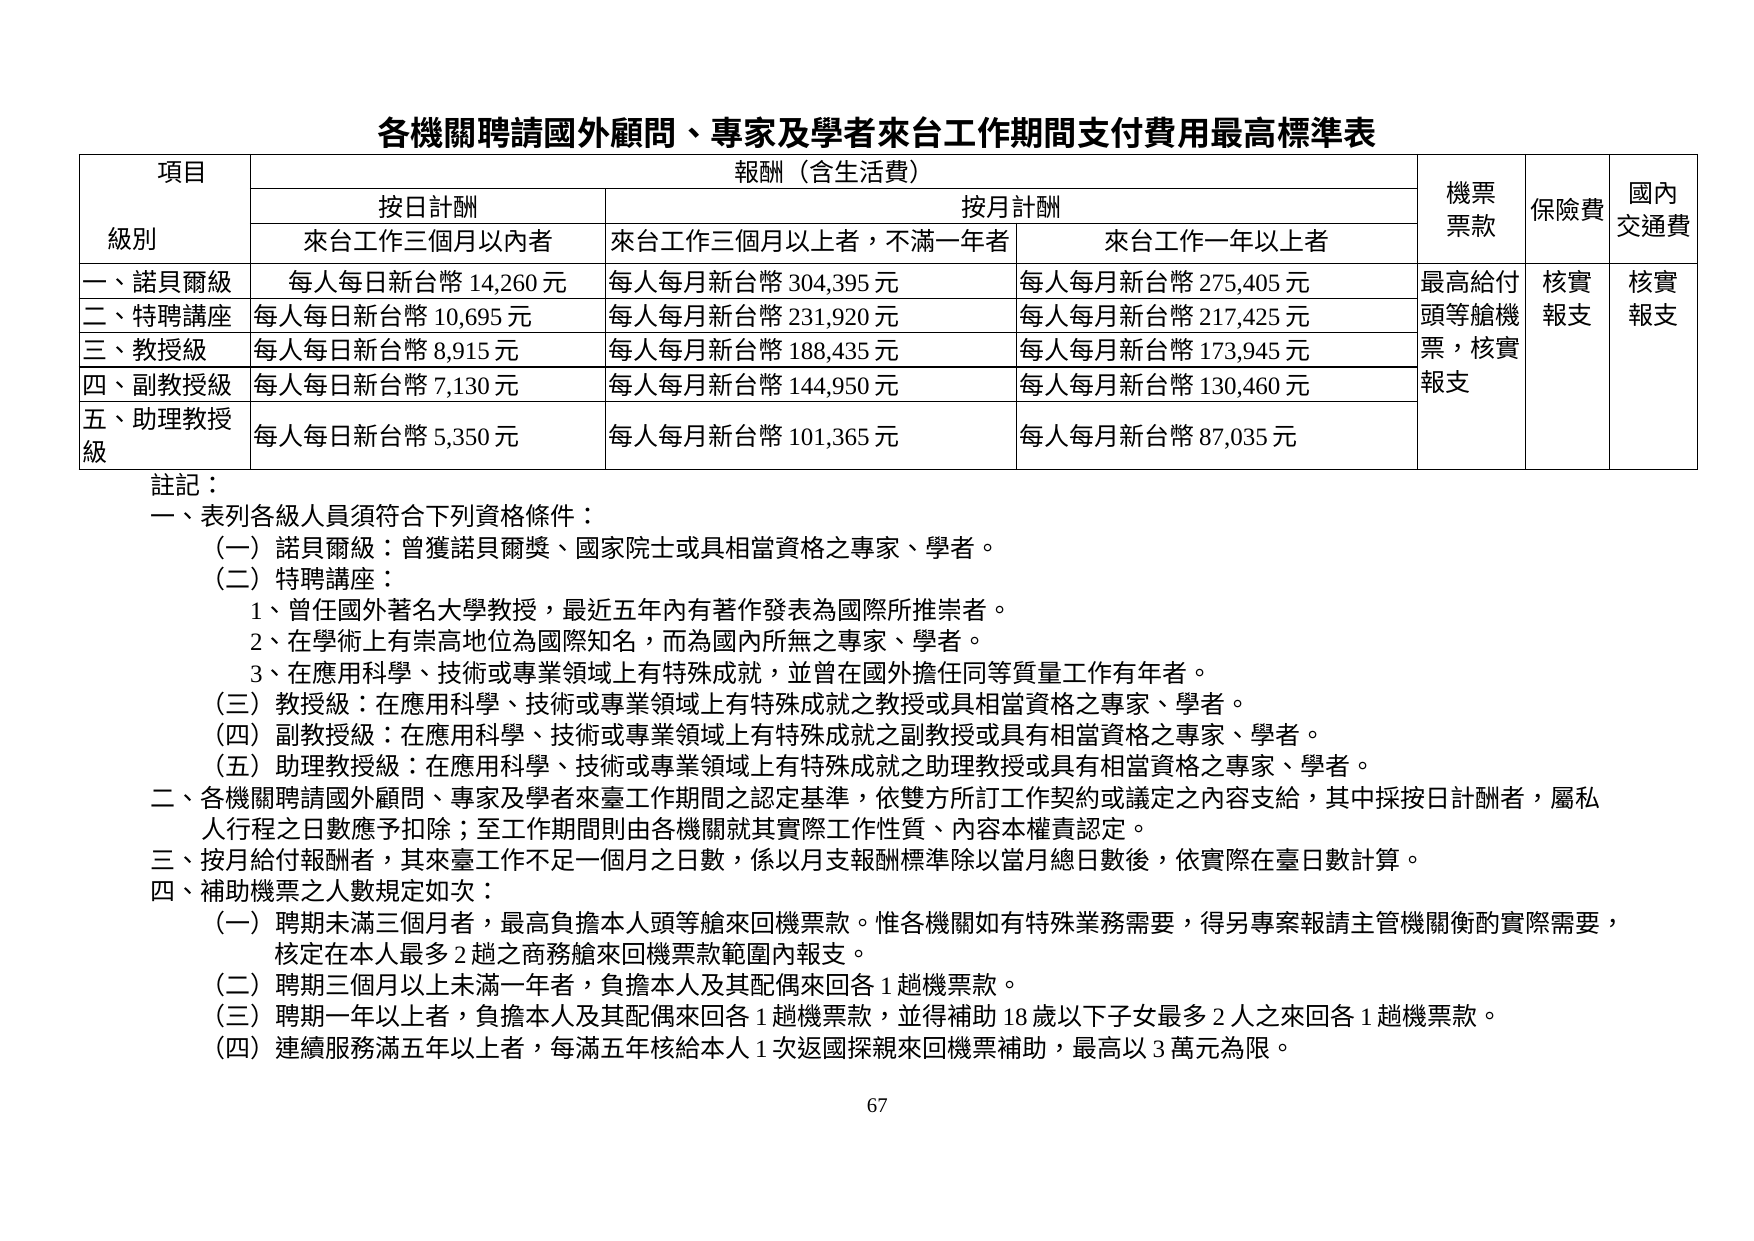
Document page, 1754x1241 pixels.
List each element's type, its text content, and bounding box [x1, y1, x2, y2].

table_header 保險費 [1526, 155, 1609, 263]
text 二、各機關聘請國外顧問、專家及學者來臺工作期間之認定基準，依雙方所訂工作契約或議定之內容支給，其中採按日計酬者，屬私人行程之日數應予扣除；至工作期間則由各機關就其實際工作性質、內容本權責認定。 [150, 782, 1604, 844]
text 一、表列各級人員須符合下列資格條件： [150, 501, 1604, 532]
table_cell 來台工作一年以上者 [1017, 224, 1417, 263]
table_header 報酬（含生活費） [251, 155, 1417, 188]
table_cell 三、教授級 [80, 333, 250, 366]
text （四）副教授級：在應用科學、技術或專業領域上有特殊成就之副教授或具有相當資格之專家、學者。 [150, 719, 1604, 751]
table_header 機票 票款 [1418, 155, 1525, 263]
text 各機關聘請國外顧問、專家及學者來台工作期間支付費用最高標準表 [150, 112, 1604, 154]
text （一）諾貝爾級：曾獲諾貝爾獎、國家院士或具相當資格之專家、學者。 [150, 532, 1604, 563]
table_cell 四、副教授級 [80, 368, 250, 401]
text （二）聘期三個月以上未滿一年者，負擔本人及其配偶來回各1趟機票款。 [200, 969, 1604, 1001]
text 1、曾任國外著名大學教授，最近五年內有著作發表為國際所推崇者。 [212, 594, 1604, 626]
table_cell 每人每日新台幣8,915元 [251, 333, 605, 366]
text （三）聘期一年以上者，負擔本人及其配偶來回各1趟機票款，並得補助18歲以下子女最多2人之來回各1趟機票款。 [200, 1001, 1604, 1032]
table_cell 來台工作三個月以上者，不滿一年者 [606, 224, 1016, 263]
table_cell 每人每月新台幣217,425元 [1017, 299, 1417, 332]
table_cell 每人每月新台幣130,460元 [1017, 368, 1417, 401]
table_header 項目 級別 [80, 155, 250, 263]
table_cell 按月計酬 [606, 189, 1417, 223]
table_header 國內 交通費 [1610, 155, 1697, 263]
table_cell 每人每日新台幣10,695元 [251, 299, 605, 332]
text 2、在學術上有崇高地位為國際知名，而為國內所無之專家、學者。 [212, 626, 1604, 657]
table_cell 核實 報支 [1526, 264, 1609, 468]
table_cell 每人每月新台幣231,920元 [606, 299, 1016, 332]
text 三、按月給付報酬者，其來臺工作不足一個月之日數，係以月支報酬標準除以當月總日數後，依實際在臺日數計算。 [150, 844, 1604, 876]
table_cell 最高給付頭等艙機票，核實報支 [1418, 264, 1525, 468]
table_cell 來台工作三個月以內者 [251, 224, 605, 263]
table_cell 每人每月新台幣275,405元 [1017, 264, 1417, 298]
text 3、在應用科學、技術或專業領域上有特殊成就，並曾在國外擔任同等質量工作有年者。 [212, 657, 1604, 688]
table_cell 核實 報支 [1610, 264, 1697, 468]
table_cell 一、諾貝爾級 [80, 264, 250, 298]
table_cell 二、特聘講座 [80, 299, 250, 332]
text （一）聘期未滿三個月者，最高負擔本人頭等艙來回機票款。惟各機關如有特殊業務需要，得另專案報請主管機關衡酌實際需要，核定在本人最多2趟之商務艙來回機票款範圍內報支。 [200, 907, 1604, 969]
table_cell 每人每月新台幣144,950元 [606, 368, 1016, 401]
table_cell 每人每日新台幣5,350元 [251, 402, 605, 468]
text 註記： [150, 470, 1604, 501]
table_cell 五、助理教授級 [80, 402, 250, 468]
table_cell 每人每月新台幣304,395元 [606, 264, 1016, 298]
table_cell 每人每月新台幣188,435元 [606, 333, 1016, 366]
table_cell 每人每月新台幣87,035元 [1017, 402, 1417, 468]
table_cell 每人每月新台幣173,945元 [1017, 333, 1417, 366]
table_cell 每人每日新台幣14,260元 [251, 264, 605, 298]
text （四）連續服務滿五年以上者，每滿五年核給本人1次返國探親來回機票補助，最高以3萬元為限。 [200, 1032, 1604, 1063]
table_cell 每人每月新台幣101,365元 [606, 402, 1016, 468]
text （五）助理教授級：在應用科學、技術或專業領域上有特殊成就之助理教授或具有相當資格之專家、學者。 [150, 751, 1604, 782]
text （三）教授級：在應用科學、技術或專業領域上有特殊成就之教授或具相當資格之專家、學者。 [150, 688, 1604, 719]
text （二）特聘講座： [150, 563, 1604, 594]
table_cell 按日計酬 [251, 189, 605, 223]
text 四、補助機票之人數規定如次： [150, 876, 1604, 907]
table_cell 每人每日新台幣7,130元 [251, 368, 605, 401]
